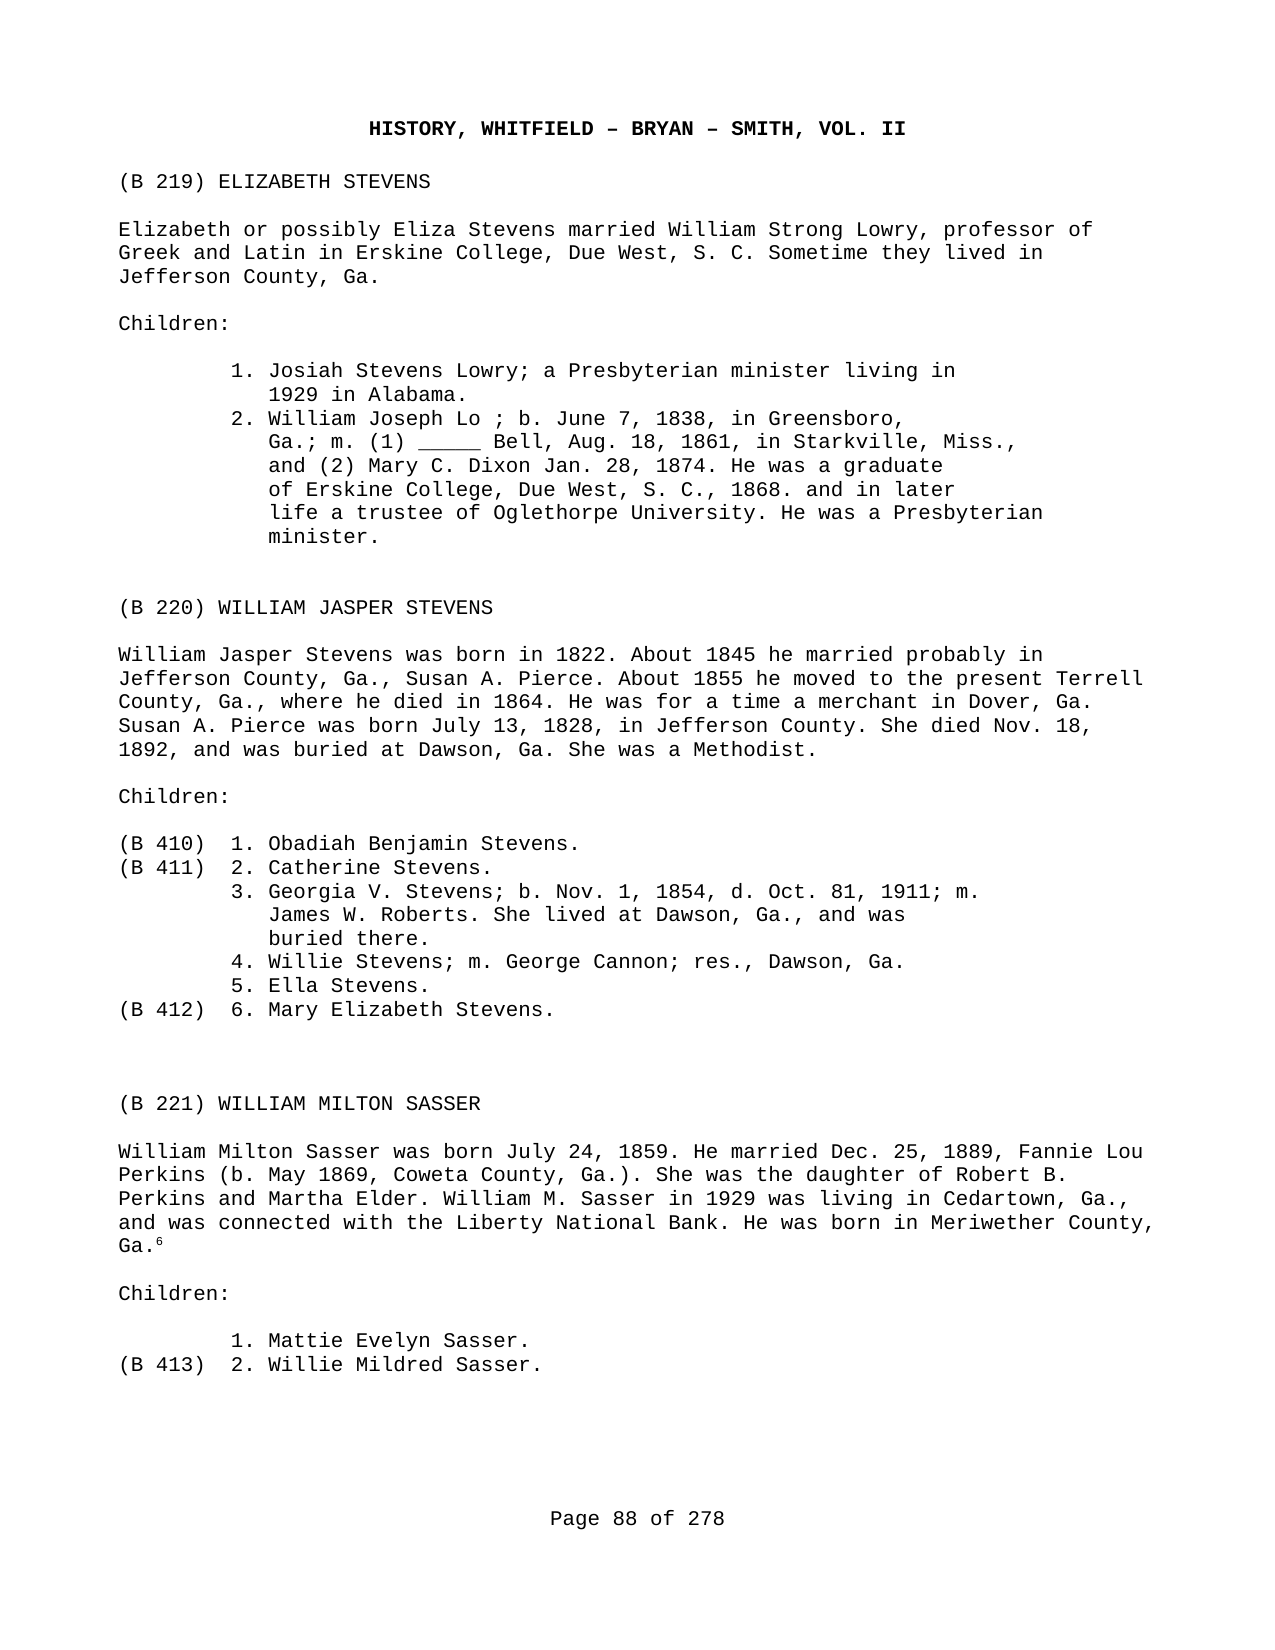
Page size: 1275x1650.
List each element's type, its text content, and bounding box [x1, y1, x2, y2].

text (B 220) WILLIAM JASPER STEVENS [118, 597, 1157, 621]
text Ga.; m. (1) _____ Bell, Aug. 18, 1861, in Starkville, Miss., [118, 431, 1157, 455]
text 1. Mattie Evelyn Sasser. [118, 1330, 1157, 1353]
text of Erskine College, Due West, S. C., 1868. and in later [118, 479, 1157, 502]
text Children: [118, 786, 1157, 810]
text (B 413) 2. Willie Mildred Sasser. [118, 1353, 1157, 1377]
text (B 412) 6. Mary Elizabeth Stevens. [118, 999, 1157, 1022]
text life a trustee of Oglethorpe University. He was a Presbyterian [118, 502, 1157, 526]
text 4. Willie Stevens; m. George Cannon; res., Dawson, Ga. [118, 952, 1157, 975]
text James W. Roberts. She lived at Dawson, Ga., and was [118, 904, 1157, 928]
text Children: [118, 1283, 1157, 1306]
text William Milton Sasser was born July 24, 1859. He married Dec. 25, 1889, Fannie Lou Perkins (b. May 1869, Coweta County, Ga.). She was the daughter of Robert B. Perkins and Martha Elder. William M. Sasser in 1929 was living in Cedartown, Ga., and was connected with the Liberty National Bank. He was born in Meriwether County, Ga.6 [118, 1141, 1157, 1259]
text 1. Josiah Stevens Lowry; a Presbyterian minister living in [118, 360, 1157, 384]
text William Jasper Stevens was born in 1822. About 1845 he married probably in Jefferson County, Ga., Susan A. Pierce. About 1855 he moved to the present Terrell County, Ga., where he died in 1864. He was for a time a merchant in Dover, Ga. Susan A. Pierce was born July 13, 1828, in Jefferson County. She died Nov. 18, 1892, and was buried at Dawson, Ga. She was a Methodist. [118, 644, 1157, 762]
text (B 411) 2. Catherine Stevens. [118, 857, 1157, 881]
text 2. William Joseph Lo ; b. June 7, 1838, in Greensboro, [118, 408, 1157, 431]
text (B 221) WILLIAM MILTON SASSER [118, 1093, 1157, 1117]
text minister. [118, 526, 1157, 549]
text (B 410) 1. Obadiah Benjamin Stevens. [118, 833, 1157, 857]
text 5. Ella Stevens. [118, 975, 1157, 999]
text 3. Georgia V. Stevens; b. Nov. 1, 1854, d. Oct. 81, 1911; m. [118, 881, 1157, 904]
text 1929 in Alabama. [118, 384, 1157, 408]
text and (2) Mary C. Dixon Jan. 28, 1874. He was a graduate [118, 455, 1157, 479]
text (B 219) ELIZABETH STEVENS [118, 171, 1157, 195]
text Children: [118, 313, 1157, 337]
text Elizabeth or possibly Eliza Stevens married William Strong Lowry, professor of Greek and Latin in Erskine College, Due West, S. C. Sometime they lived in Jefferson County, Ga. [118, 218, 1157, 289]
text buried there. [118, 928, 1157, 952]
